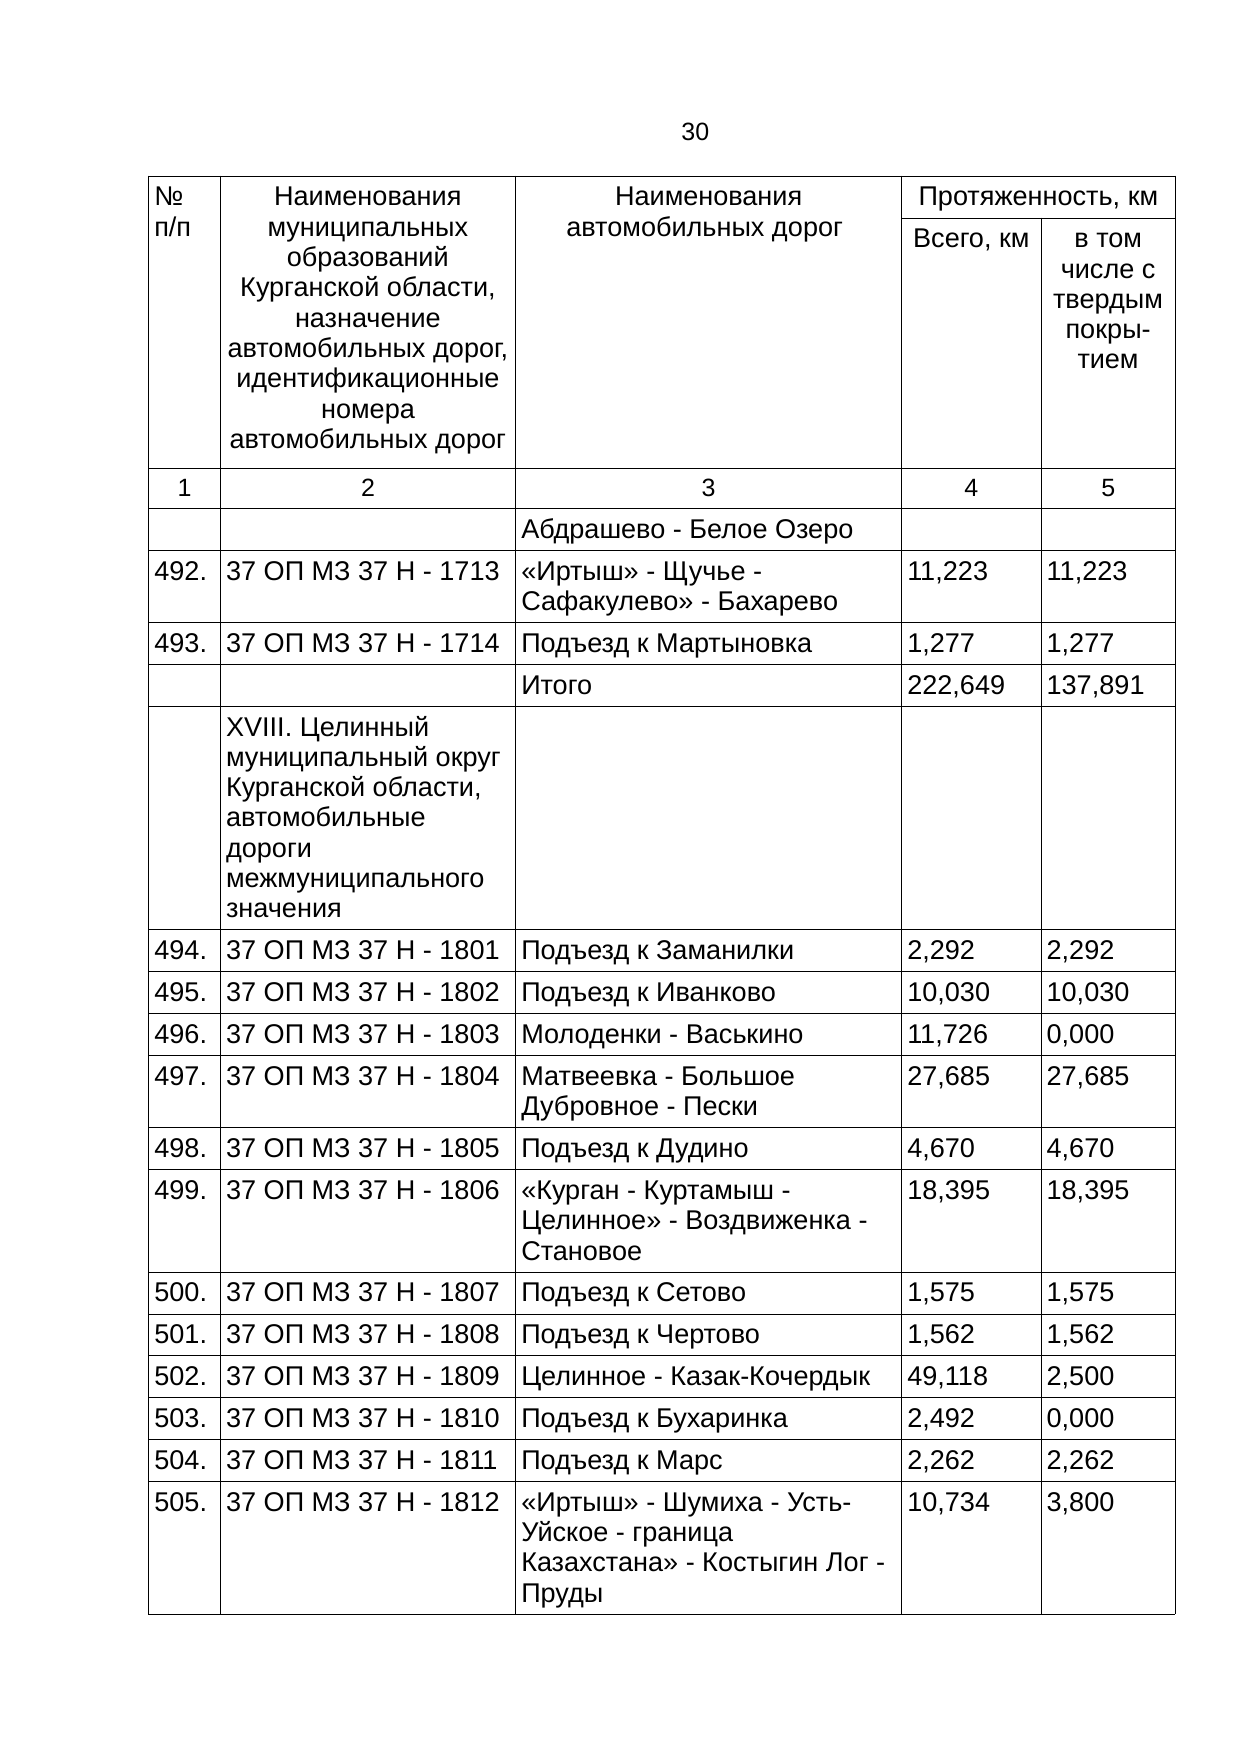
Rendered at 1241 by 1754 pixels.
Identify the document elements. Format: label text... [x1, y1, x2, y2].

table_cell Подъезд к Иванково [516, 972, 901, 1013]
table_cell [1042, 509, 1175, 550]
table_cell 505. [149, 1482, 220, 1614]
table_cell 3,800 [1042, 1482, 1175, 1614]
table_cell Абдрашево - Белое Озеро [516, 509, 901, 550]
table_cell 4 [902, 469, 1041, 508]
table_cell 498. [149, 1128, 220, 1169]
table_cell 1,575 [1042, 1273, 1175, 1313]
table_cell 10,734 [902, 1482, 1041, 1614]
table_cell [902, 707, 1041, 929]
table_cell [902, 509, 1041, 550]
table_cell 492. [149, 551, 220, 622]
table_cell Подъезд к Сетово [516, 1273, 901, 1313]
table_cell 37 ОП МЗ 37 Н - 1801 [221, 930, 515, 971]
table_cell 18,395 [902, 1170, 1041, 1272]
table_cell 495. [149, 972, 220, 1013]
table_cell в том числе с твердым покры-тием [1042, 219, 1175, 468]
table_cell 1,562 [902, 1315, 1041, 1355]
table_cell Итого [516, 665, 901, 706]
table_cell Подъезд к Дудино [516, 1128, 901, 1169]
table_header Протяженность, км [902, 177, 1175, 217]
table_cell 1,562 [1042, 1315, 1175, 1355]
table_cell 2,262 [902, 1440, 1041, 1481]
table_cell 37 ОП МЗ 37 Н - 1807 [221, 1273, 515, 1313]
table_cell 4,670 [1042, 1128, 1175, 1169]
table_cell Подъезд к Чертово [516, 1315, 901, 1355]
table_cell 499. [149, 1170, 220, 1272]
table_cell [149, 707, 220, 929]
table_cell 37 ОП МЗ 37 Н - 1714 [221, 623, 515, 664]
table_cell 1,575 [902, 1273, 1041, 1313]
table_cell 1 [149, 469, 220, 508]
table_cell «Иртыш» - Шумиха - Усть-Уйское - граница Казахстана» - Костыгин Лог - Пруды [516, 1482, 901, 1614]
table_cell 10,030 [902, 972, 1041, 1013]
table_header Наименования муниципальных образований Курганской области, назначение автомобильных дорог, идентификационные номера автомобильных дорог [221, 177, 515, 468]
table_cell 496. [149, 1014, 220, 1055]
table_cell 27,685 [902, 1056, 1041, 1127]
table_cell 11,726 [902, 1014, 1041, 1055]
table_cell 500. [149, 1273, 220, 1313]
table_cell 37 ОП МЗ 37 Н - 1804 [221, 1056, 515, 1127]
table_cell 37 ОП МЗ 37 Н - 1808 [221, 1315, 515, 1355]
table_cell 11,223 [1042, 551, 1175, 622]
table_cell 222,649 [902, 665, 1041, 706]
table_cell 2,292 [1042, 930, 1175, 971]
table_cell 493. [149, 623, 220, 664]
table_cell 2 [221, 469, 515, 508]
table_cell «Иртыш» - Щучье - Сафакулево» - Бахарево [516, 551, 901, 622]
table_cell [221, 665, 515, 706]
table_cell 3 [516, 469, 901, 508]
table_cell Подъезд к Мартыновка [516, 623, 901, 664]
table_cell XVIII. Целинный муниципальный округ Курганской области, автомобильные дороги межмуниципального значения [221, 707, 515, 929]
table_cell 37 ОП МЗ 37 Н - 1713 [221, 551, 515, 622]
table_cell 37 ОП МЗ 37 Н - 1803 [221, 1014, 515, 1055]
table_header Наименования автомобильных дорог [516, 177, 901, 468]
table_cell 1,277 [1042, 623, 1175, 664]
table_cell 502. [149, 1356, 220, 1397]
table_cell 137,891 [1042, 665, 1175, 706]
table_cell 2,292 [902, 930, 1041, 971]
table_cell «Курган - Куртамыш - Целинное» - Воздвиженка - Становое [516, 1170, 901, 1272]
table_cell [149, 665, 220, 706]
table_cell Матвеевка - Большое Дубровное - Пески [516, 1056, 901, 1127]
table_cell 504. [149, 1440, 220, 1481]
table_cell 37 ОП МЗ 37 Н - 1811 [221, 1440, 515, 1481]
table_cell 27,685 [1042, 1056, 1175, 1127]
table_cell Подъезд к Бухаринка [516, 1398, 901, 1439]
table_cell Подъезд к Марс [516, 1440, 901, 1481]
table_cell 5 [1042, 469, 1175, 508]
table_cell 37 ОП МЗ 37 Н - 1806 [221, 1170, 515, 1272]
table_cell 37 ОП МЗ 37 Н - 1810 [221, 1398, 515, 1439]
table_cell 501. [149, 1315, 220, 1355]
table_cell 2,500 [1042, 1356, 1175, 1397]
table_cell 497. [149, 1056, 220, 1127]
table_cell [1042, 707, 1175, 929]
table_cell 37 ОП МЗ 37 Н - 1805 [221, 1128, 515, 1169]
table_cell 503. [149, 1398, 220, 1439]
table_cell Целинное - Казак-Кочердык [516, 1356, 901, 1397]
table_header № п/п [149, 177, 220, 468]
table_cell 4,670 [902, 1128, 1041, 1169]
table_cell 2,262 [1042, 1440, 1175, 1481]
table_cell 11,223 [902, 551, 1041, 622]
table_cell Всего, км [902, 219, 1041, 468]
table_cell [516, 707, 901, 929]
table_cell 37 ОП МЗ 37 Н - 1802 [221, 972, 515, 1013]
table_cell [149, 509, 220, 550]
table_cell 18,395 [1042, 1170, 1175, 1272]
table_cell Подъезд к Заманилки [516, 930, 901, 971]
table_cell 37 ОП МЗ 37 Н - 1809 [221, 1356, 515, 1397]
table_cell 494. [149, 930, 220, 971]
table_cell 49,118 [902, 1356, 1041, 1397]
table_cell 37 ОП МЗ 37 Н - 1812 [221, 1482, 515, 1614]
table_cell 0,000 [1042, 1014, 1175, 1055]
table_cell 2,492 [902, 1398, 1041, 1439]
table_cell Молоденки - Васькино [516, 1014, 901, 1055]
table_cell [221, 509, 515, 550]
table_cell 1,277 [902, 623, 1041, 664]
table_cell 10,030 [1042, 972, 1175, 1013]
table_cell 0,000 [1042, 1398, 1175, 1439]
